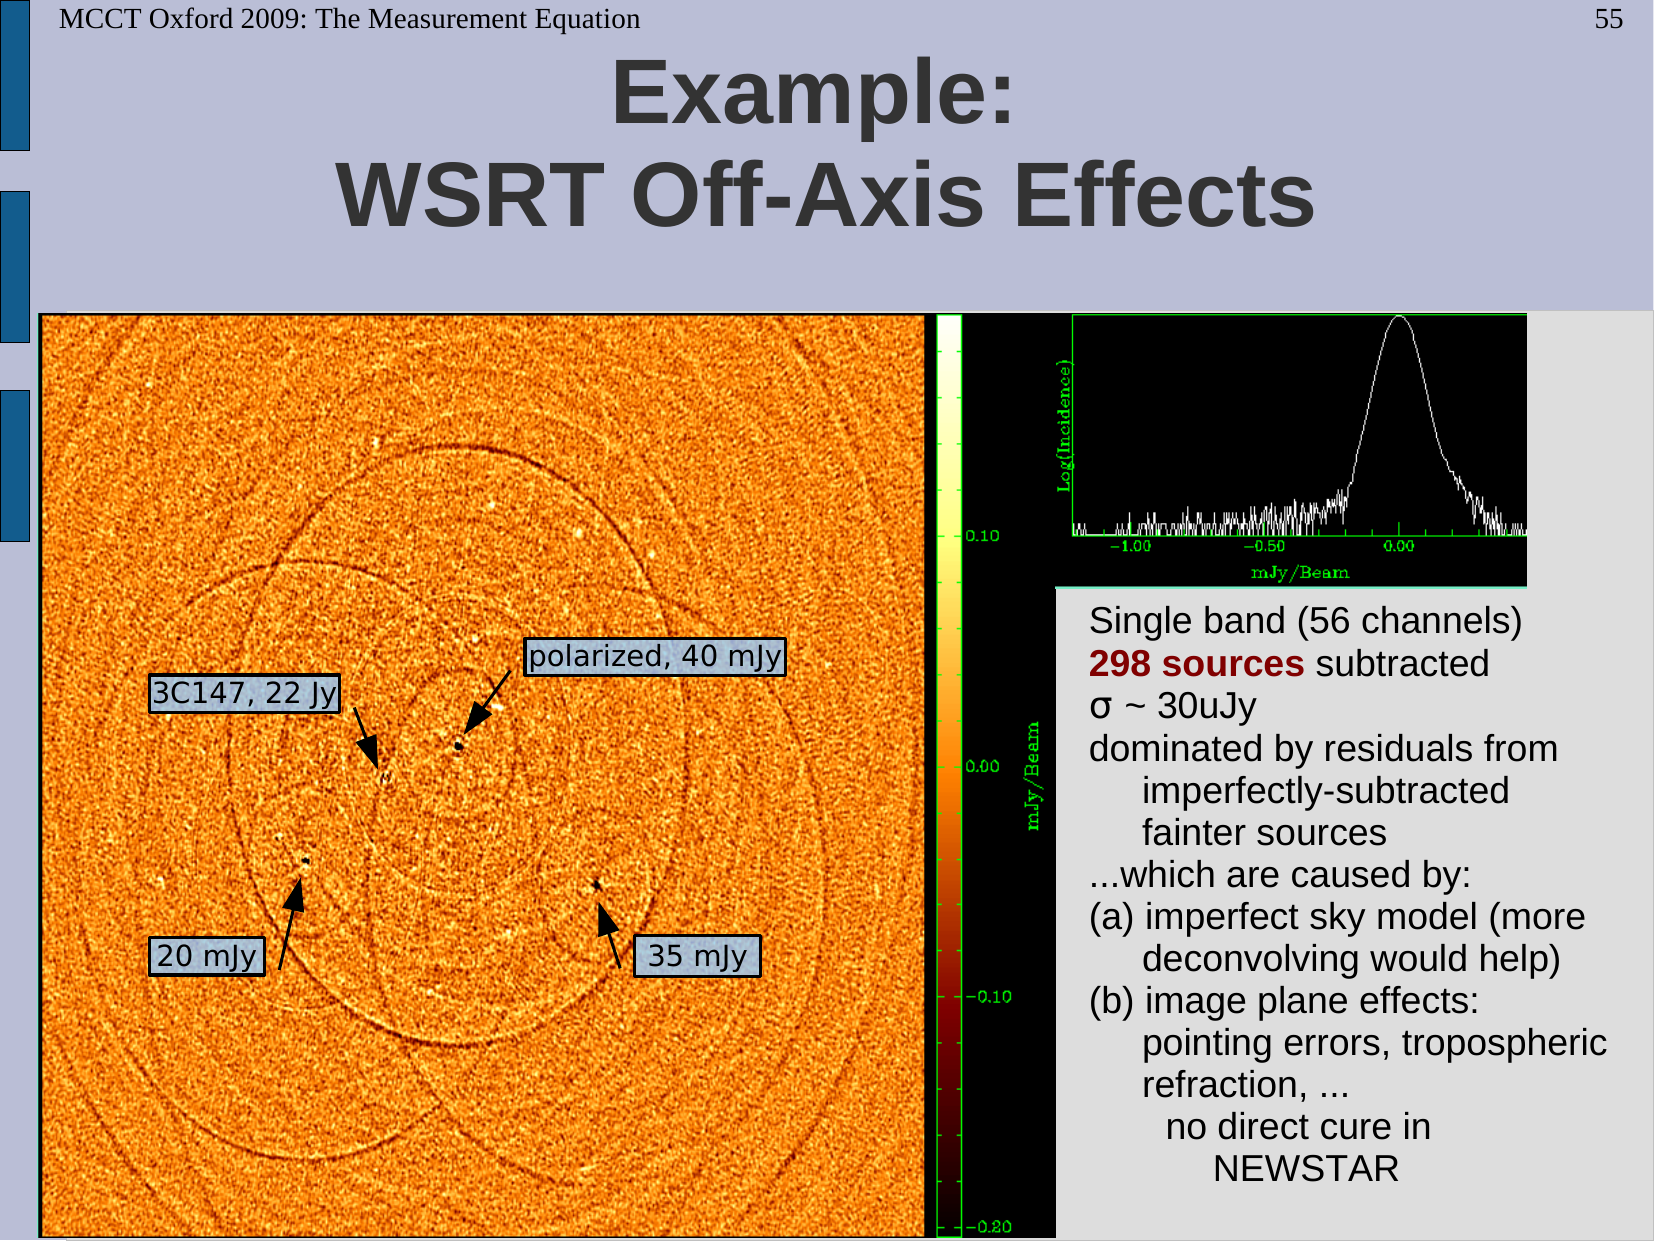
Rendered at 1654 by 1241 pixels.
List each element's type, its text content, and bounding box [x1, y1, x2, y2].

title Example: WSRT Off-Axis Effects [121, 34, 1534, 356]
text_box 20 mJy [149, 937, 265, 975]
picture [37, 313, 1527, 1238]
text_box polarized, 40 mJy [525, 638, 785, 675]
text_box 35 mJy [635, 936, 761, 976]
text_box 3C147, 22 Jy [149, 675, 340, 712]
list Single band (56 channels) 298 sources subtracted σ ~ 30uJy dominated by residuals from imperfectly-subtracted fainter sources ...which are caused by: (a) imperfect sky model (more deconvolving would help) (b) image plane effects: pointing errors, tropospheric refraction, ... no direct cure in NEWSTAR [1071, 600, 1611, 1210]
